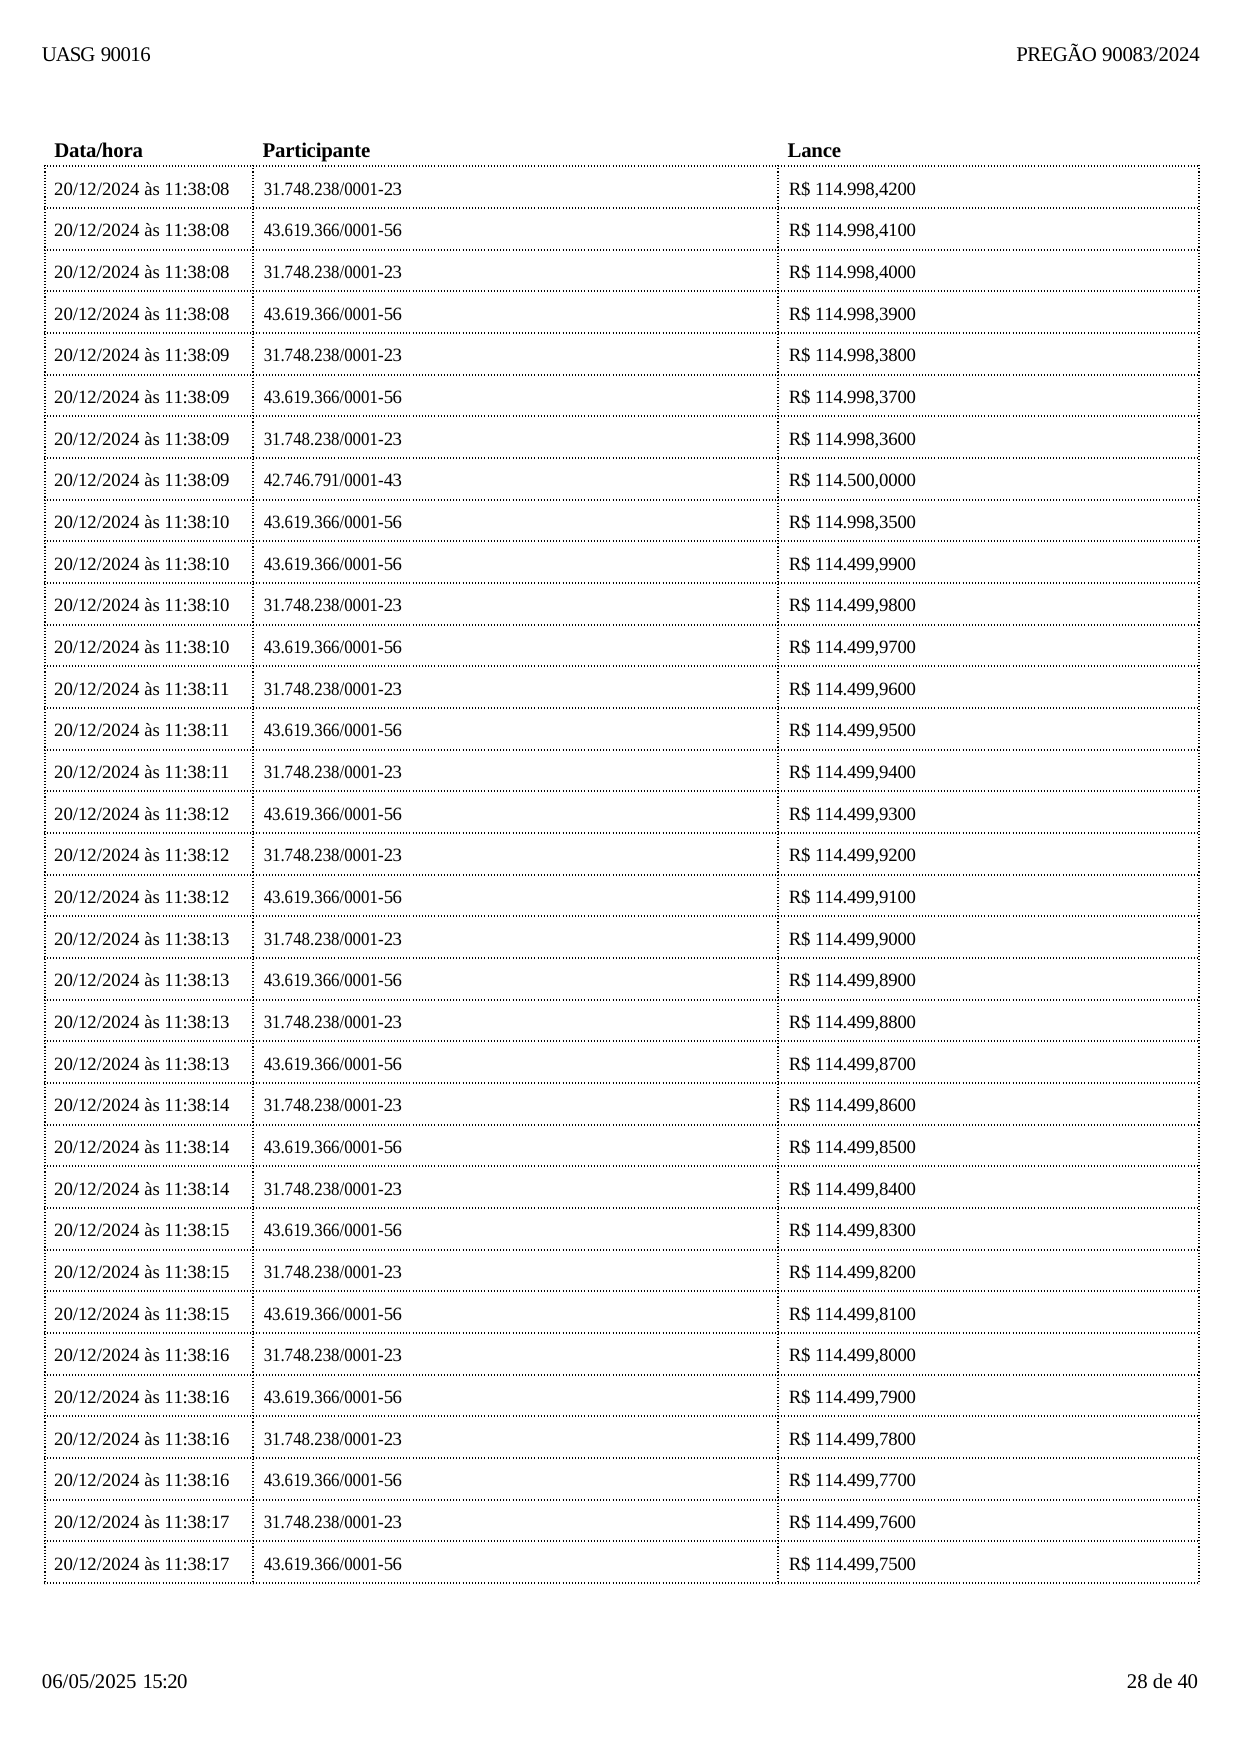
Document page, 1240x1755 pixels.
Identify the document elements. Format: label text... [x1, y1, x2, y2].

table_cell 20/12/2024 às 11:38:13 [45, 957, 253, 998]
table_cell 31.748.238/0001-23 [253, 999, 778, 1040]
table_cell 43.619.366/0001-56 [253, 499, 778, 540]
table_cell 20/12/2024 às 11:38:13 [45, 1040, 253, 1082]
table_cell 31.748.238/0001-23 [253, 249, 778, 290]
table_cell 20/12/2024 às 11:38:14 [45, 1124, 253, 1165]
table_cell R$ 114.998,4100 [778, 207, 1199, 248]
table_cell 31.748.238/0001-23 [253, 1082, 778, 1123]
table_cell 20/12/2024 às 11:38:16 [45, 1415, 253, 1457]
table_cell R$ 114.499,8900 [778, 957, 1199, 998]
table_cell 43.619.366/0001-56 [253, 1540, 778, 1582]
table_cell R$ 114.499,9900 [778, 540, 1199, 582]
table_cell 43.619.366/0001-56 [253, 1207, 778, 1248]
table_cell 20/12/2024 às 11:38:16 [45, 1332, 253, 1373]
table_cell 20/12/2024 às 11:38:14 [45, 1165, 253, 1207]
table_cell 31.748.238/0001-23 [253, 915, 778, 957]
table_cell 43.619.366/0001-56 [253, 374, 778, 415]
table_header 31.748.238/0001-23 [253, 165, 778, 207]
table_header R$ 114.998,4200 [778, 165, 1199, 207]
table_cell 31.748.238/0001-23 [253, 582, 778, 623]
table_cell 20/12/2024 às 11:38:12 [45, 832, 253, 873]
table_cell 31.748.238/0001-23 [253, 1332, 778, 1373]
table_cell R$ 114.499,9400 [778, 749, 1199, 790]
table_cell 43.619.366/0001-56 [253, 1290, 778, 1332]
table_cell R$ 114.998,3900 [778, 290, 1199, 332]
table_cell 43.619.366/0001-56 [253, 790, 778, 832]
table_cell 43.619.366/0001-56 [253, 1124, 778, 1165]
table_cell 20/12/2024 às 11:38:12 [45, 874, 253, 915]
table_cell 20/12/2024 às 11:38:09 [45, 374, 253, 415]
table_cell 31.748.238/0001-23 [253, 332, 778, 373]
table_cell 20/12/2024 às 11:38:11 [45, 665, 253, 707]
table_cell 20/12/2024 às 11:38:09 [45, 457, 253, 498]
table_cell 20/12/2024 às 11:38:10 [45, 624, 253, 665]
table_cell R$ 114.499,9700 [778, 624, 1199, 665]
table_cell R$ 114.499,9500 [778, 707, 1199, 748]
table_cell R$ 114.499,9600 [778, 665, 1199, 707]
table_cell R$ 114.499,8100 [778, 1290, 1199, 1332]
table_header 20/12/2024 às 11:38:08 [45, 165, 253, 207]
table_cell R$ 114.499,8400 [778, 1165, 1199, 1207]
table_cell R$ 114.499,8600 [778, 1082, 1199, 1123]
table_cell 31.748.238/0001-23 [253, 665, 778, 707]
table_cell 20/12/2024 às 11:38:08 [45, 249, 253, 290]
table_cell 31.748.238/0001-23 [253, 749, 778, 790]
table_cell 20/12/2024 às 11:38:08 [45, 290, 253, 332]
table_cell 20/12/2024 às 11:38:10 [45, 499, 253, 540]
table_cell 43.619.366/0001-56 [253, 624, 778, 665]
table_cell 31.748.238/0001-23 [253, 1165, 778, 1207]
table_cell 43.619.366/0001-56 [253, 707, 778, 748]
table_cell 43.619.366/0001-56 [253, 1374, 778, 1415]
table_cell 20/12/2024 às 11:38:13 [45, 999, 253, 1040]
table_cell 43.619.366/0001-56 [253, 874, 778, 915]
table_cell 31.748.238/0001-23 [253, 1249, 778, 1290]
table_cell 43.619.366/0001-56 [253, 290, 778, 332]
table_cell 20/12/2024 às 11:38:11 [45, 707, 253, 748]
table_cell R$ 114.499,8200 [778, 1249, 1199, 1290]
table_cell 20/12/2024 às 11:38:17 [45, 1540, 253, 1582]
table_cell R$ 114.499,9000 [778, 915, 1199, 957]
table_cell R$ 114.499,8300 [778, 1207, 1199, 1248]
table_cell 20/12/2024 às 11:38:16 [45, 1457, 253, 1498]
table_cell 20/12/2024 às 11:38:15 [45, 1249, 253, 1290]
table_cell 31.748.238/0001-23 [253, 1415, 778, 1457]
table_cell R$ 114.998,3700 [778, 374, 1199, 415]
table_cell 20/12/2024 às 11:38:09 [45, 415, 253, 457]
table_cell R$ 114.998,3500 [778, 499, 1199, 540]
table_cell R$ 114.499,9800 [778, 582, 1199, 623]
table_cell 43.619.366/0001-56 [253, 957, 778, 998]
table_cell 31.748.238/0001-23 [253, 1499, 778, 1540]
table_cell 20/12/2024 às 11:38:10 [45, 582, 253, 623]
table_cell R$ 114.500,0000 [778, 457, 1199, 498]
table_cell R$ 114.998,4000 [778, 249, 1199, 290]
table_cell 43.619.366/0001-56 [253, 540, 778, 582]
table_cell 31.748.238/0001-23 [253, 415, 778, 457]
table_cell R$ 114.998,3600 [778, 415, 1199, 457]
table_cell R$ 114.499,9200 [778, 832, 1199, 873]
table_cell 20/12/2024 às 11:38:09 [45, 332, 253, 373]
table_cell 42.746.791/0001-43 [253, 457, 778, 498]
table_cell R$ 114.499,8000 [778, 1332, 1199, 1373]
table_cell R$ 114.499,7500 [778, 1540, 1199, 1582]
table_cell 20/12/2024 às 11:38:08 [45, 207, 253, 248]
table_cell 20/12/2024 às 11:38:10 [45, 540, 253, 582]
table_cell R$ 114.998,3800 [778, 332, 1199, 373]
table_cell R$ 114.499,9300 [778, 790, 1199, 832]
table_cell R$ 114.499,8800 [778, 999, 1199, 1040]
table_cell 20/12/2024 às 11:38:15 [45, 1290, 253, 1332]
table_cell 43.619.366/0001-56 [253, 1457, 778, 1498]
table_cell R$ 114.499,7800 [778, 1415, 1199, 1457]
table_cell R$ 114.499,7600 [778, 1499, 1199, 1540]
table_cell R$ 114.499,9100 [778, 874, 1199, 915]
table_cell 20/12/2024 às 11:38:14 [45, 1082, 253, 1123]
table_cell 20/12/2024 às 11:38:11 [45, 749, 253, 790]
table_cell 43.619.366/0001-56 [253, 1040, 778, 1082]
table_cell R$ 114.499,8500 [778, 1124, 1199, 1165]
table_cell R$ 114.499,8700 [778, 1040, 1199, 1082]
table_cell 20/12/2024 às 11:38:16 [45, 1374, 253, 1415]
table_cell R$ 114.499,7700 [778, 1457, 1199, 1498]
text Data/hora Participante Lance [54, 138, 1210, 162]
table_cell 20/12/2024 às 11:38:12 [45, 790, 253, 832]
table_cell 20/12/2024 às 11:38:15 [45, 1207, 253, 1248]
table_cell 43.619.366/0001-56 [253, 207, 778, 248]
table_cell 20/12/2024 às 11:38:17 [45, 1499, 253, 1540]
table_cell R$ 114.499,7900 [778, 1374, 1199, 1415]
table_cell 31.748.238/0001-23 [253, 832, 778, 873]
table_cell 20/12/2024 às 11:38:13 [45, 915, 253, 957]
